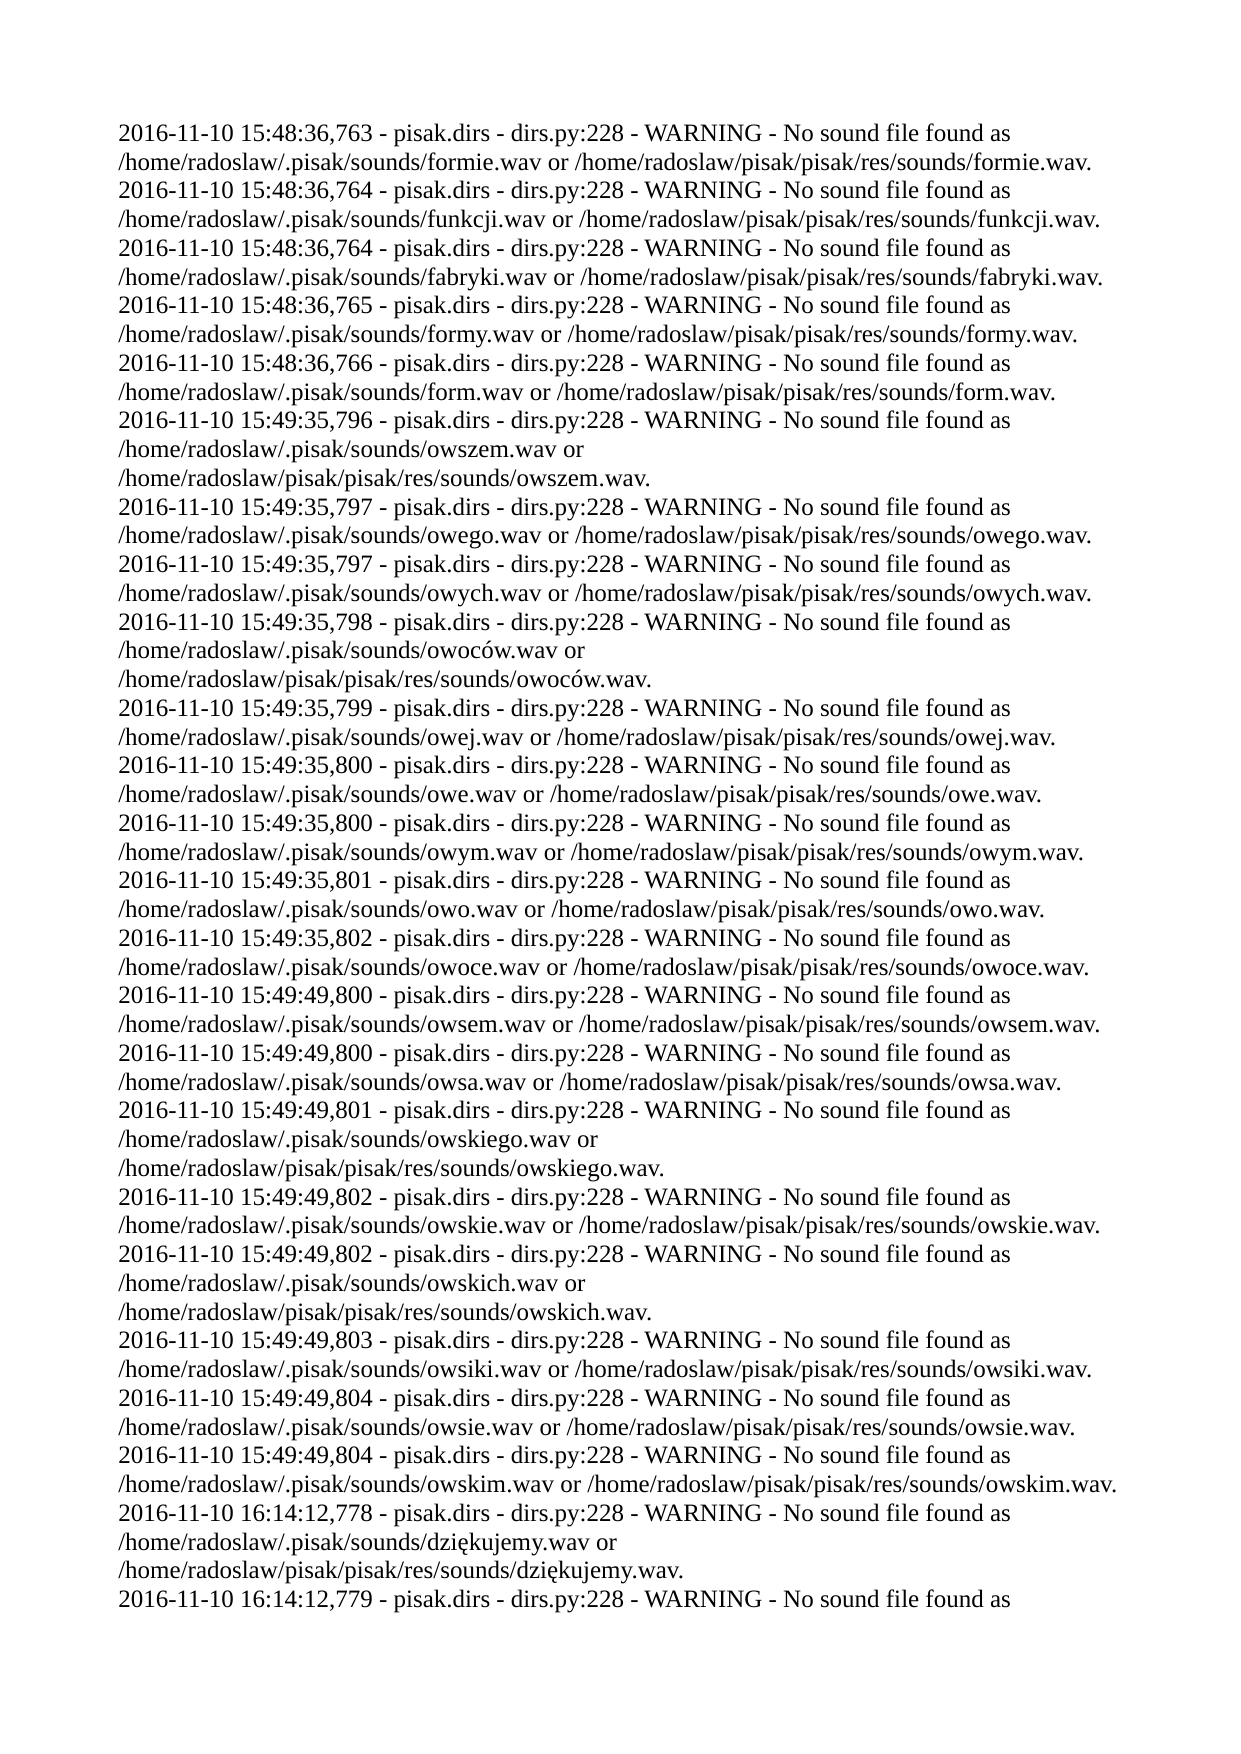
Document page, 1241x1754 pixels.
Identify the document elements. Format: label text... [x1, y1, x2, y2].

text 2016-11-10 15:49:35,796 - pisak.dirs - dirs.py:228 - WARNING - No sound file found as /home/radoslaw/.pisak/sounds/owszem.wav or /home/radoslaw/pisak/pisak/res/sounds/owszem.wav. [118, 406, 1122, 492]
text 2016-11-10 15:49:35,800 - pisak.dirs - dirs.py:228 - WARNING - No sound file found as /home/radoslaw/.pisak/sounds/owe.wav or /home/radoslaw/pisak/pisak/res/sounds/owe.wav. [118, 751, 1122, 808]
text 2016-11-10 15:49:35,799 - pisak.dirs - dirs.py:228 - WARNING - No sound file found as /home/radoslaw/.pisak/sounds/owej.wav or /home/radoslaw/pisak/pisak/res/sounds/owej.wav. [118, 693, 1122, 751]
text 2016-11-10 15:48:36,764 - pisak.dirs - dirs.py:228 - WARNING - No sound file found as /home/radoslaw/.pisak/sounds/funkcji.wav or /home/radoslaw/pisak/pisak/res/sounds/funkcji.wav. [118, 176, 1122, 233]
text 2016-11-10 15:49:49,801 - pisak.dirs - dirs.py:228 - WARNING - No sound file found as /home/radoslaw/.pisak/sounds/owskiego.wav or /home/radoslaw/pisak/pisak/res/sounds/owskiego.wav. [118, 1096, 1122, 1182]
text 2016-11-10 15:49:49,802 - pisak.dirs - dirs.py:228 - WARNING - No sound file found as /home/radoslaw/.pisak/sounds/owskich.wav or /home/radoslaw/pisak/pisak/res/sounds/owskich.wav. [118, 1239, 1122, 1326]
text 2016-11-10 15:48:36,763 - pisak.dirs - dirs.py:228 - WARNING - No sound file found as /home/radoslaw/.pisak/sounds/formie.wav or /home/radoslaw/pisak/pisak/res/sounds/formie.wav. [118, 118, 1122, 176]
text 2016-11-10 15:49:35,797 - pisak.dirs - dirs.py:228 - WARNING - No sound file found as /home/radoslaw/.pisak/sounds/owych.wav or /home/radoslaw/pisak/pisak/res/sounds/owych.wav. [118, 549, 1122, 607]
text 2016-11-10 15:48:36,766 - pisak.dirs - dirs.py:228 - WARNING - No sound file found as /home/radoslaw/.pisak/sounds/form.wav or /home/radoslaw/pisak/pisak/res/sounds/form.wav. [118, 348, 1122, 406]
text 2016-11-10 15:49:49,802 - pisak.dirs - dirs.py:228 - WARNING - No sound file found as /home/radoslaw/.pisak/sounds/owskie.wav or /home/radoslaw/pisak/pisak/res/sounds/owskie.wav. [118, 1182, 1122, 1239]
text 2016-11-10 15:48:36,765 - pisak.dirs - dirs.py:228 - WARNING - No sound file found as /home/radoslaw/.pisak/sounds/formy.wav or /home/radoslaw/pisak/pisak/res/sounds/formy.wav. [118, 291, 1122, 348]
text 2016-11-10 15:48:36,764 - pisak.dirs - dirs.py:228 - WARNING - No sound file found as /home/radoslaw/.pisak/sounds/fabryki.wav or /home/radoslaw/pisak/pisak/res/sounds/fabryki.wav. [118, 233, 1122, 291]
text 2016-11-10 15:49:49,800 - pisak.dirs - dirs.py:228 - WARNING - No sound file found as /home/radoslaw/.pisak/sounds/owsa.wav or /home/radoslaw/pisak/pisak/res/sounds/owsa.wav. [118, 1038, 1122, 1096]
text 2016-11-10 15:49:35,797 - pisak.dirs - dirs.py:228 - WARNING - No sound file found as /home/radoslaw/.pisak/sounds/owego.wav or /home/radoslaw/pisak/pisak/res/sounds/owego.wav. [118, 492, 1122, 549]
text 2016-11-10 15:49:35,801 - pisak.dirs - dirs.py:228 - WARNING - No sound file found as /home/radoslaw/.pisak/sounds/owo.wav or /home/radoslaw/pisak/pisak/res/sounds/owo.wav. [118, 866, 1122, 923]
text 2016-11-10 15:49:49,804 - pisak.dirs - dirs.py:228 - WARNING - No sound file found as /home/radoslaw/.pisak/sounds/owsie.wav or /home/radoslaw/pisak/pisak/res/sounds/owsie.wav. [118, 1383, 1122, 1441]
text 2016-11-10 15:49:35,800 - pisak.dirs - dirs.py:228 - WARNING - No sound file found as /home/radoslaw/.pisak/sounds/owym.wav or /home/radoslaw/pisak/pisak/res/sounds/owym.wav. [118, 808, 1122, 866]
text 2016-11-10 15:49:35,798 - pisak.dirs - dirs.py:228 - WARNING - No sound file found as /home/radoslaw/.pisak/sounds/owoców.wav or /home/radoslaw/pisak/pisak/res/sounds/owoców.wav. [118, 607, 1122, 693]
text 2016-11-10 15:49:49,804 - pisak.dirs - dirs.py:228 - WARNING - No sound file found as /home/radoslaw/.pisak/sounds/owskim.wav or /home/radoslaw/pisak/pisak/res/sounds/owskim.wav. [118, 1441, 1122, 1498]
text 2016-11-10 16:14:12,778 - pisak.dirs - dirs.py:228 - WARNING - No sound file found as /home/radoslaw/.pisak/sounds/dziękujemy.wav or /home/radoslaw/pisak/pisak/res/sounds/dziękujemy.wav. [118, 1498, 1122, 1584]
text 2016-11-10 16:14:12,779 - pisak.dirs - dirs.py:228 - WARNING - No sound file found as [118, 1584, 1122, 1613]
text 2016-11-10 15:49:35,802 - pisak.dirs - dirs.py:228 - WARNING - No sound file found as /home/radoslaw/.pisak/sounds/owoce.wav or /home/radoslaw/pisak/pisak/res/sounds/owoce.wav. [118, 923, 1122, 981]
text 2016-11-10 15:49:49,800 - pisak.dirs - dirs.py:228 - WARNING - No sound file found as /home/radoslaw/.pisak/sounds/owsem.wav or /home/radoslaw/pisak/pisak/res/sounds/owsem.wav. [118, 981, 1122, 1038]
text 2016-11-10 15:49:49,803 - pisak.dirs - dirs.py:228 - WARNING - No sound file found as /home/radoslaw/.pisak/sounds/owsiki.wav or /home/radoslaw/pisak/pisak/res/sounds/owsiki.wav. [118, 1326, 1122, 1383]
